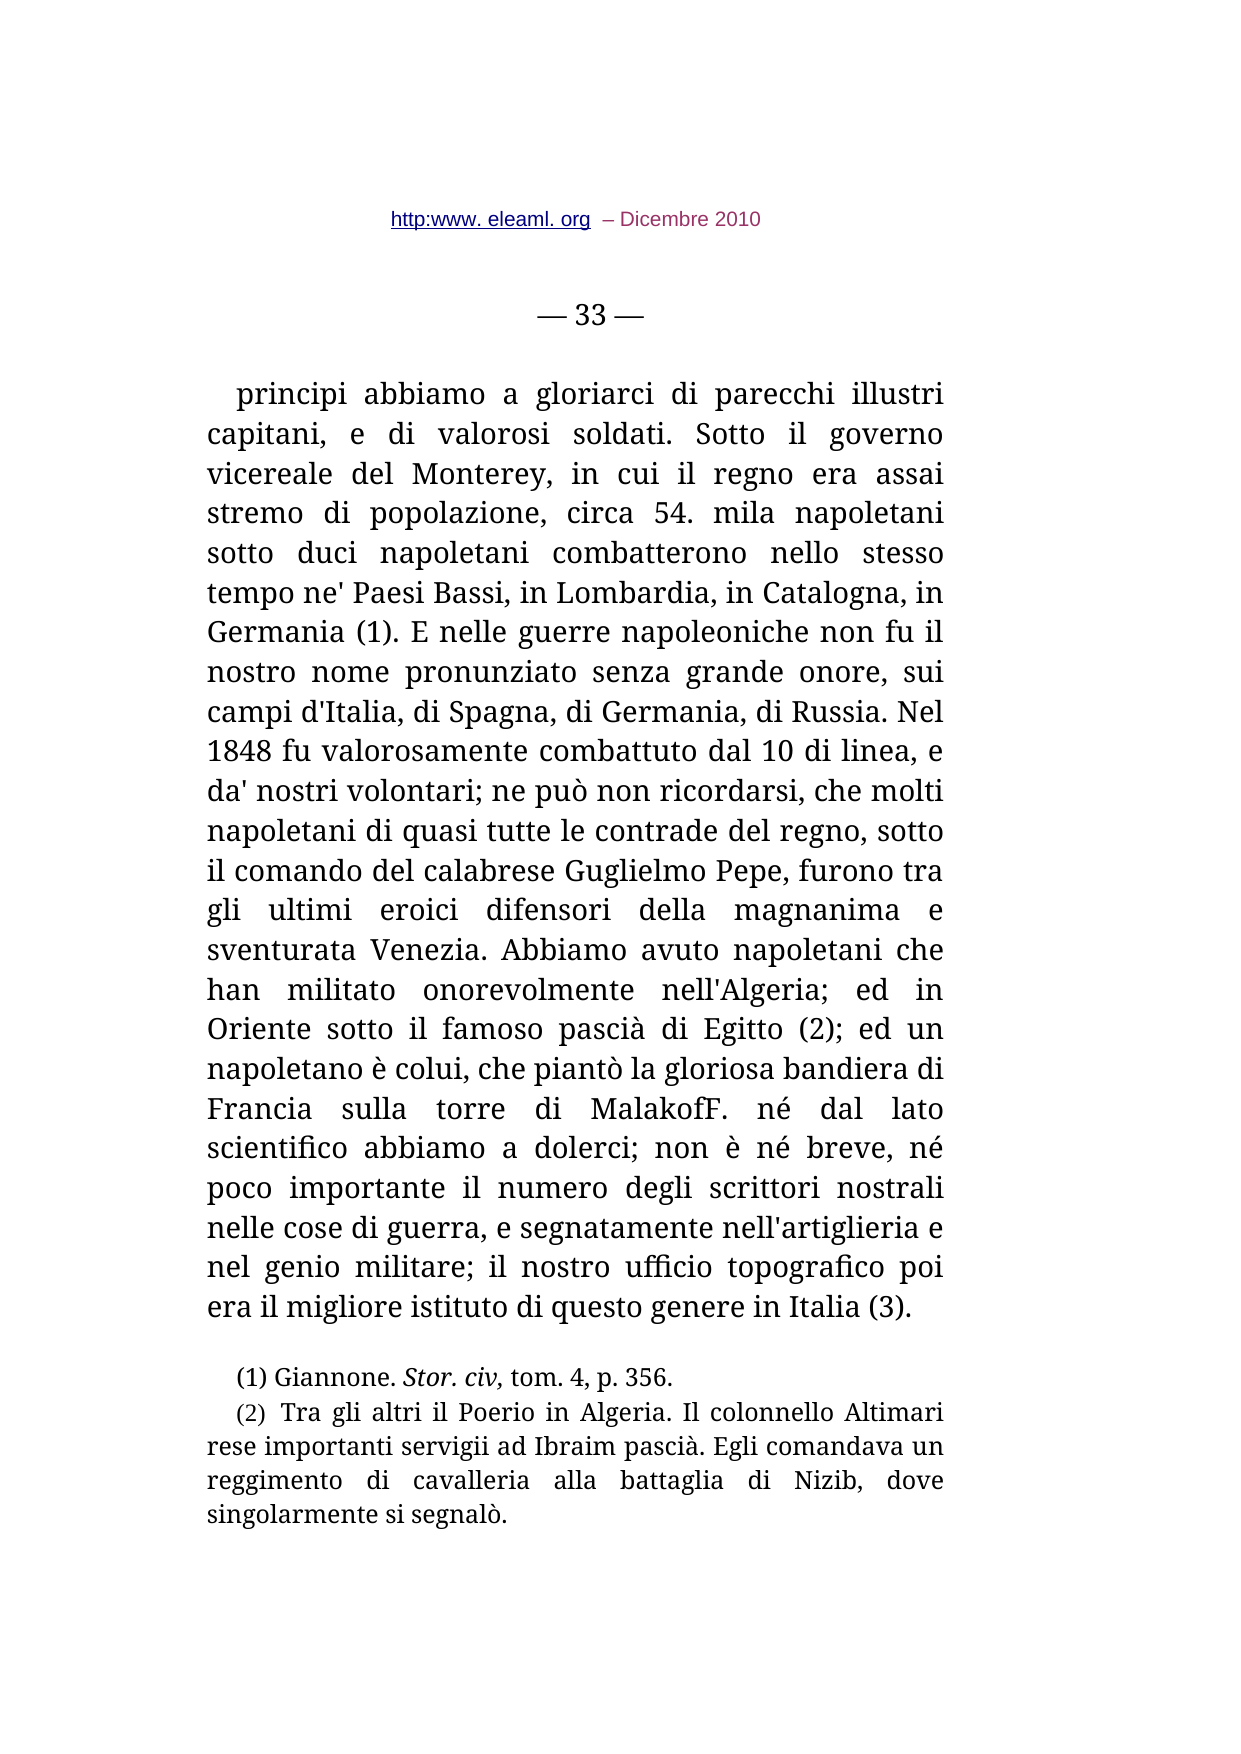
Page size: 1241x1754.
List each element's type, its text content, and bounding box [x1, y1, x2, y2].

list Tra gli altri il Poerio in Algeria. Il colonnello Altimari rese importanti servigii ad Ibraim pascià. Egli comandava un reggimento di cavalleria alla battaglia di Nizib, dove singolarmente si segnalò. [207, 1394, 945, 1530]
text principi abbiamo a gloriarci di parecchi illustri capitani, e di valorosi soldati. Sotto il governo vicereale del Monterey, in cui il regno era assai stremo di popolazione, circa 54. mila napoletani sotto duci napoletani combatterono nello stesso tempo ne' Paesi Bassi, in Lombardia, in Catalogna, in Germania (1). E nelle guerre napoleoniche non fu il nostro nome pronunziato senza grande onore, sui campi d'Italia, di Spagna, di Germania, di Russia. Nel 1848 fu valorosamente combattuto dal 10 di linea, e da' nostri volontari; ne può non ricordarsi, che molti napoletani di quasi tutte le contrade del regno, sotto il comando del calabrese Guglielmo Pepe, furono tra gli ultimi eroici difensori della magnanima e sventurata Venezia. Abbiamo avuto napoletani che han militato onorevolmente nell'Algeria; ed in Oriente sotto il famoso pascià di Egitto (2); ed un napoletano è colui, che piantò la gloriosa bandiera di Francia sulla torre di MalakofF. né dal lato scientifico abbiamo a dolerci; non è né breve, né poco importante il numero degli scrittori nostrali nelle cose di guerra, e segnatamente nell'artiglieria e nel genio militare; il nostro ufficio topografico poi era il migliore istituto di questo genere in Italia (3). [207, 373, 945, 1326]
text (1) Giannone. Stor. civ, tom. 4, p. 356. [207, 1360, 945, 1394]
text — 33 — [207, 294, 945, 334]
